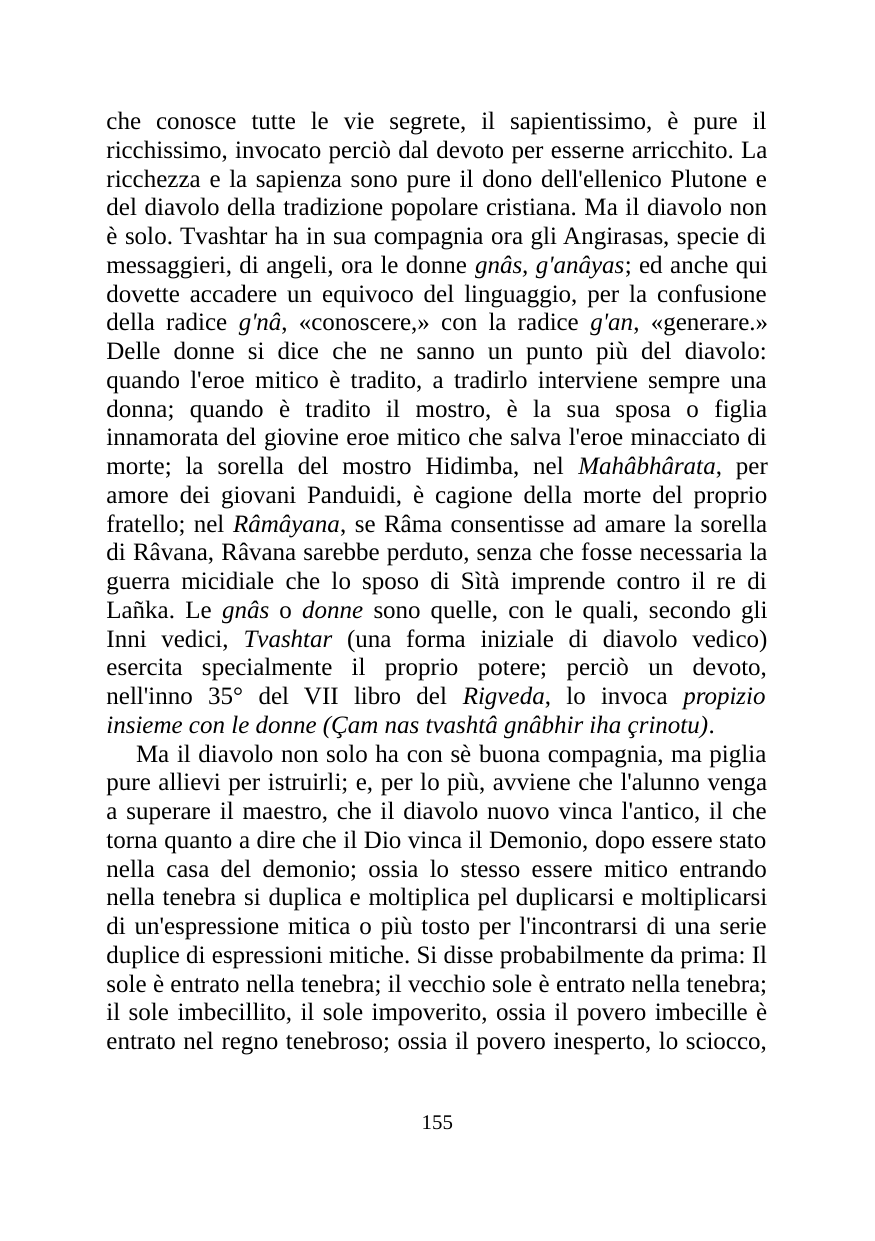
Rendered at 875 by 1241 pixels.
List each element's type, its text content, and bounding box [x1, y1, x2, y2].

text che conosce tutte le vie segrete, il sapientissimo, è pure il ricchissimo, invocato perciò dal devoto per esserne arricchito. La ricchezza e la sapienza sono pure il dono dell'ellenico Plutone e del diavolo della tradizione popolare cristiana. Ma il diavolo non è solo. Tvashtar ha in sua compagnia ora gli Angirasas, specie di messaggieri, di angeli, ora le donne gnâs, g'anâyas; ed anche qui dovette accadere un equivoco del linguaggio, per la confusione della radice g'nâ, «conoscere,» con la radice g'an, «generare.» Delle donne si dice che ne sanno un punto più del diavolo: quando l'eroe mitico è tradito, a tradirlo interviene sempre una donna; quando è tradito il mostro, è la sua sposa o figlia innamorata del giovine eroe mitico che salva l'eroe minacciato di morte; la sorella del mostro Hidimba, nel Mahâbhârata, per amore dei giovani Panduidi, è cagione della morte del proprio fratello; nel Râmâyana, se Râma consentisse ad amare la sorella di Râvana, Râvana sarebbe perduto, senza che fosse necessaria la guerra micidiale che lo sposo di Sìtà imprende contro il re di Lañka. Le gnâs o donne sono quelle, con le quali, secondo gli Inni vedici, Tvashtar (una forma iniziale di diavolo vedico) esercita specialmente il proprio potere; perciò un devoto, nell'inno 35° del VII libro del Rigveda, lo invoca propizio insieme con le donne (Çam nas tvashtâ gnâbhir iha çrinotu). [106, 106, 768, 739]
text Ma il diavolo non solo ha con sè buona compagnia, ma piglia pure allievi per istruirli; e, per lo più, avviene che l'alunno venga a superare il maestro, che il diavolo nuovo vinca l'antico, il che torna quanto a dire che il Dio vinca il Demonio, dopo essere stato nella casa del demonio; ossia lo stesso essere mitico entrando nella tenebra si duplica e moltiplica pel duplicarsi e moltiplicarsi di un'espressione mitica o più tosto per l'incontrarsi di una serie duplice di espressioni mitiche. Si disse probabilmente da prima: Il sole è entrato nella tenebra; il vecchio sole è entrato nella tenebra; il sole imbecillito, il sole impoverito, ossia il povero imbecille è entrato nel regno tenebroso; ossia il povero inesperto, lo sciocco, [106, 739, 768, 1055]
